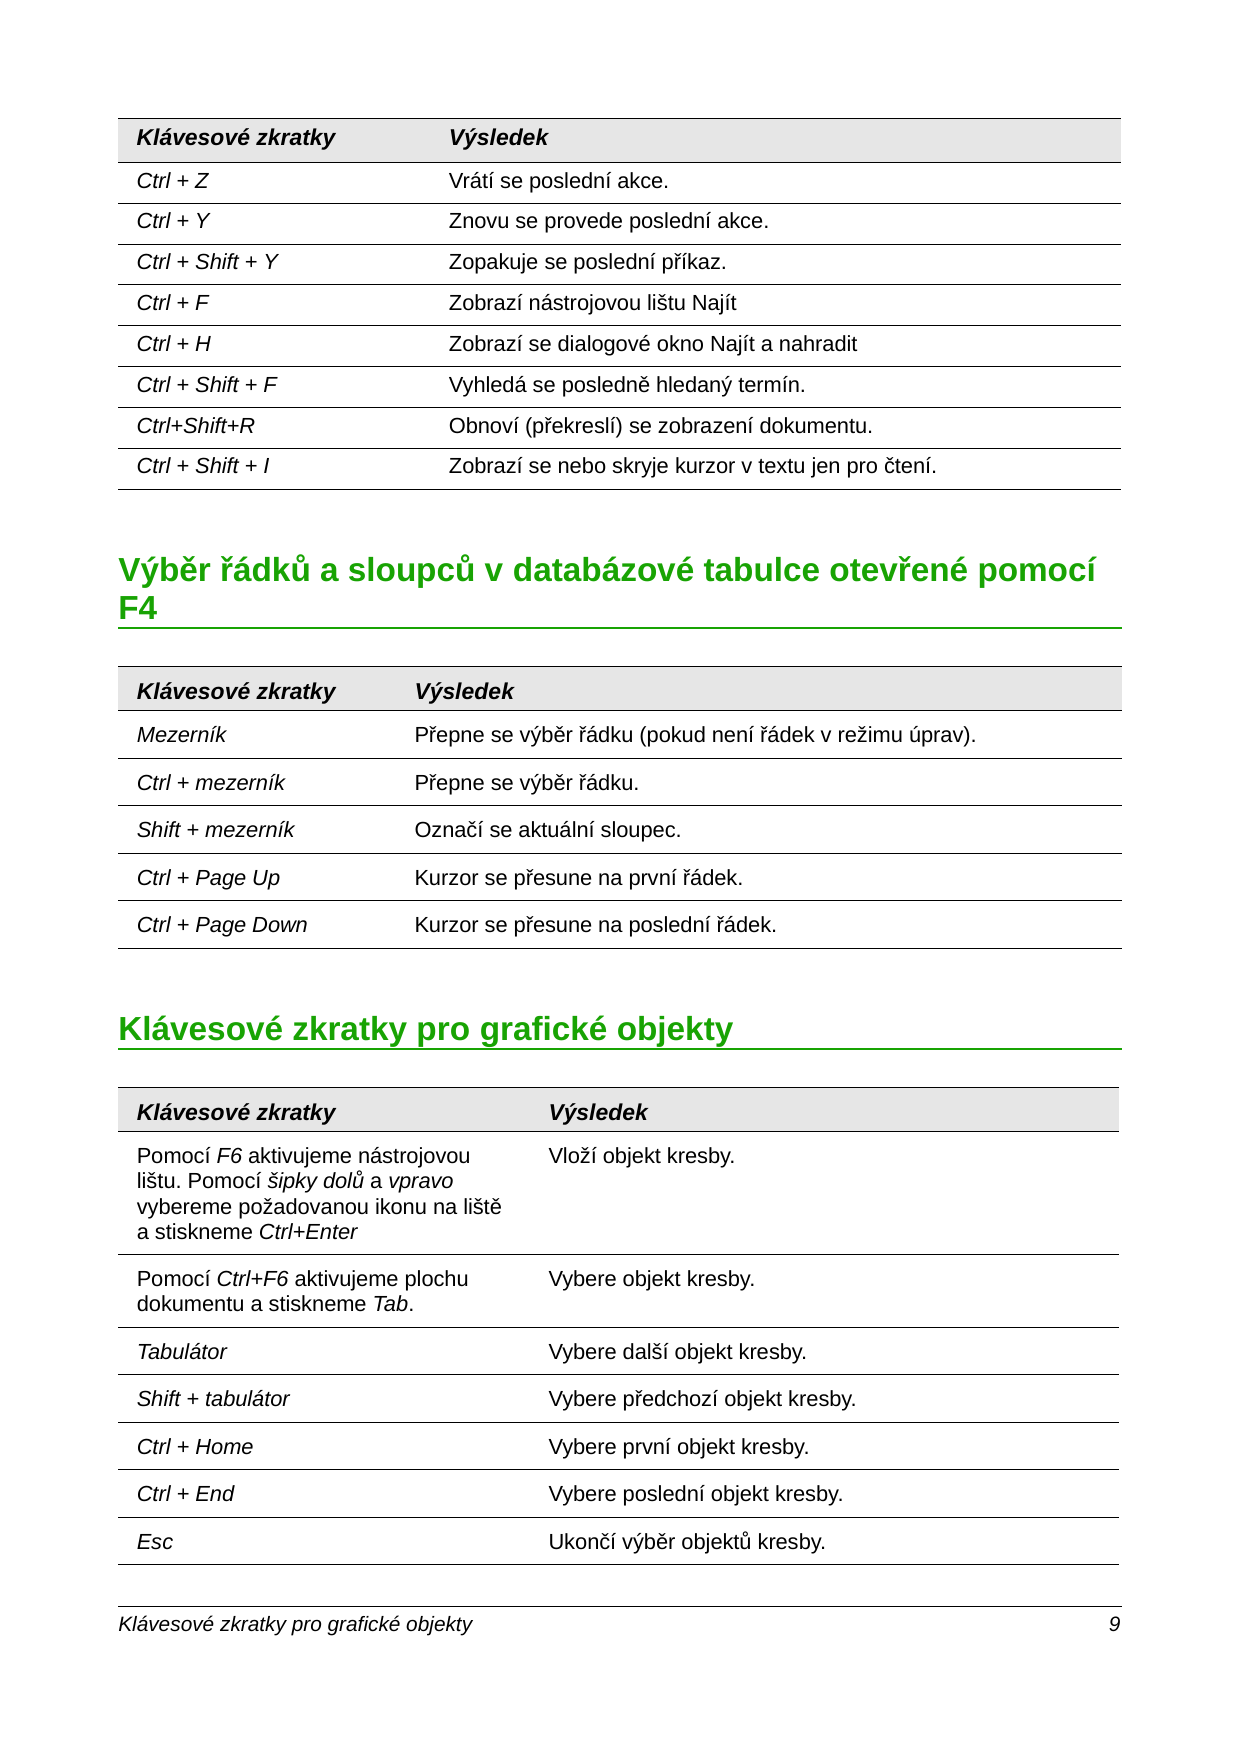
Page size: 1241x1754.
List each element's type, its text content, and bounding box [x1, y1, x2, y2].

table_header Klávesové zkratky [118, 119, 431, 162]
table_cell Vybere předchozí objekt kresby. [530, 1375, 1119, 1422]
table_cell Znovu se provede poslední akce. [431, 204, 1121, 243]
table_cell Pomocí F6 aktivujeme nástrojovou lištu. Pomocí šipky dolů a vpravo vybereme požadovanou ikonu na liště a stiskneme Ctrl+Enter [118, 1132, 530, 1254]
table_cell Vybere první objekt kresby. [530, 1423, 1119, 1469]
table_cell Ctrl + Page Up [118, 854, 396, 900]
table_cell Ukončí výběr objektů kresby. [530, 1518, 1119, 1564]
table_cell Ctrl + Page Down [118, 901, 396, 948]
table_cell Mezerník [118, 711, 396, 758]
table_cell Esc [118, 1518, 530, 1564]
table_header Klávesové zkratky [118, 667, 396, 710]
table_cell Vybere poslední objekt kresby. [530, 1470, 1119, 1517]
table_cell Zobrazí se nebo skryje kurzor v textu jen pro čtení. [431, 449, 1121, 488]
table_cell Kurzor se přesune na poslední řádek. [396, 901, 1122, 948]
table_cell Ctrl+Shift+R [118, 408, 431, 448]
table_cell Shift + tabulátor [118, 1375, 530, 1422]
subtitle Výběr řádků a sloupců v databázové tabulce otevřené pomocí F4 [118, 550, 1122, 627]
table_cell Ctrl + mezerník [118, 759, 396, 805]
table_header Výsledek [431, 119, 1121, 162]
table_cell Zobrazí se dialogové okno Najít a nahradit [431, 326, 1121, 366]
table_cell Zobrazí nástrojovou lištu Najít [431, 285, 1121, 325]
table_header Výsledek [530, 1088, 1119, 1131]
table_cell Kurzor se přesune na první řádek. [396, 854, 1122, 900]
subtitle Klávesové zkratky pro grafické objekty [118, 1009, 1122, 1048]
table_cell Ctrl + F [118, 285, 431, 325]
table_cell Ctrl + Shift + I [118, 449, 431, 488]
table_cell Vloží objekt kresby. [530, 1132, 1119, 1254]
table_cell Tabulátor [118, 1328, 530, 1374]
table_cell Ctrl + H [118, 326, 431, 366]
table_cell Vybere další objekt kresby. [530, 1328, 1119, 1374]
table_cell Zopakuje se poslední příkaz. [431, 245, 1121, 284]
table_cell Ctrl + Y [118, 204, 431, 243]
table_cell Vybere objekt kresby. [530, 1255, 1119, 1327]
table_cell Ctrl + Z [118, 163, 431, 203]
table_cell Vrátí se poslední akce. [431, 163, 1121, 203]
table_cell Přepne se výběr řádku. [396, 759, 1122, 805]
table_header Klávesové zkratky [118, 1088, 530, 1131]
table_cell Ctrl + Shift + F [118, 367, 431, 407]
table_cell Přepne se výběr řádku (pokud není řádek v režimu úprav). [396, 711, 1122, 758]
table_cell Označí se aktuální sloupec. [396, 806, 1122, 853]
table_cell Ctrl + Shift + Y [118, 245, 431, 284]
table_header Výsledek [396, 667, 1122, 710]
table_cell Pomocí Ctrl+F6 aktivujeme plochu dokumentu a stiskneme Tab. [118, 1255, 530, 1327]
table_cell Ctrl + End [118, 1470, 530, 1517]
table_cell Obnoví (překreslí) se zobrazení dokumentu. [431, 408, 1121, 448]
table_cell Shift + mezerník [118, 806, 396, 853]
table_cell Vyhledá se posledně hledaný termín. [431, 367, 1121, 407]
table_cell Ctrl + Home [118, 1423, 530, 1469]
